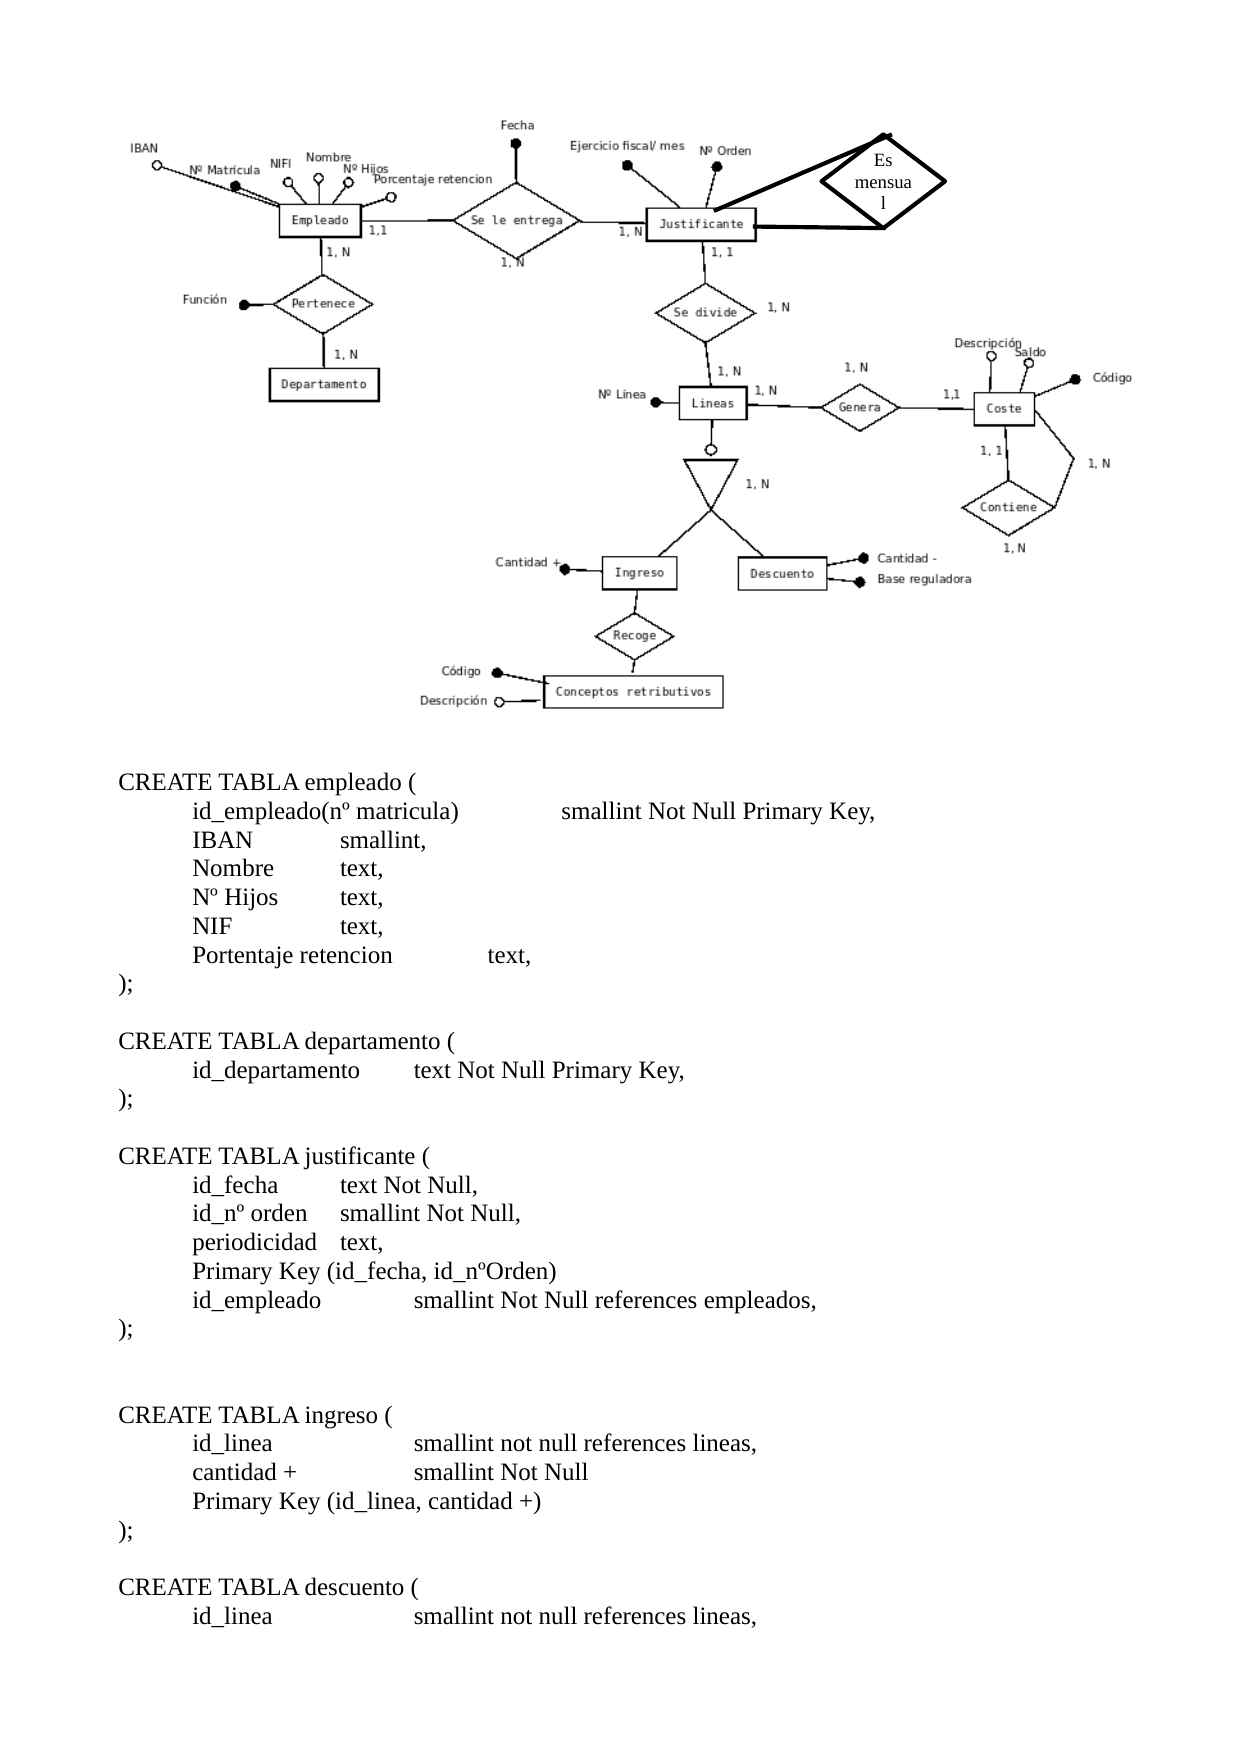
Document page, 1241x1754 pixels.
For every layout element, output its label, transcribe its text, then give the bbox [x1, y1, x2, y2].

text ); [118, 1515, 1122, 1543]
text id_empleado smallint Not Null references empleados, [118, 1285, 1122, 1313]
text Primary Key (id_fecha, id_nºOrden) [118, 1256, 1122, 1285]
text Primary Key (id_linea, cantidad +) [118, 1486, 1122, 1515]
text Portentaje retencion text, [118, 940, 1122, 968]
text id_empleado(nº matricula) smallint Not Null Primary Key, [118, 796, 1122, 825]
text id_departamento text Not Null Primary Key, [118, 1055, 1122, 1083]
text Nº Hijos text, [118, 882, 1122, 911]
text IBAN smallint, [118, 825, 1122, 853]
text id_linea smallint not null references lineas, [118, 1428, 1122, 1457]
text id_fecha text Not Null, [118, 1170, 1122, 1198]
text CREATE TABLA empleado ( [118, 767, 1122, 796]
picture [129, 118, 1133, 710]
text CREATE TABLA descuento ( [118, 1572, 1122, 1601]
text CREATE TABLA departamento ( [118, 1026, 1122, 1055]
text id_linea smallint not null references lineas, [118, 1601, 1122, 1630]
text ); [118, 1313, 1122, 1342]
text CREATE TABLA ingreso ( [118, 1400, 1122, 1428]
text CREATE TABLA justificante ( [118, 1141, 1122, 1170]
text periodicidad text, [118, 1227, 1122, 1256]
text Nombre text, [118, 853, 1122, 882]
text id_nº orden smallint Not Null, [118, 1198, 1122, 1227]
text NIF text, [118, 911, 1122, 940]
text ); [118, 1083, 1122, 1112]
text cantidad + smallint Not Null [118, 1457, 1122, 1486]
text ); [118, 968, 1122, 997]
